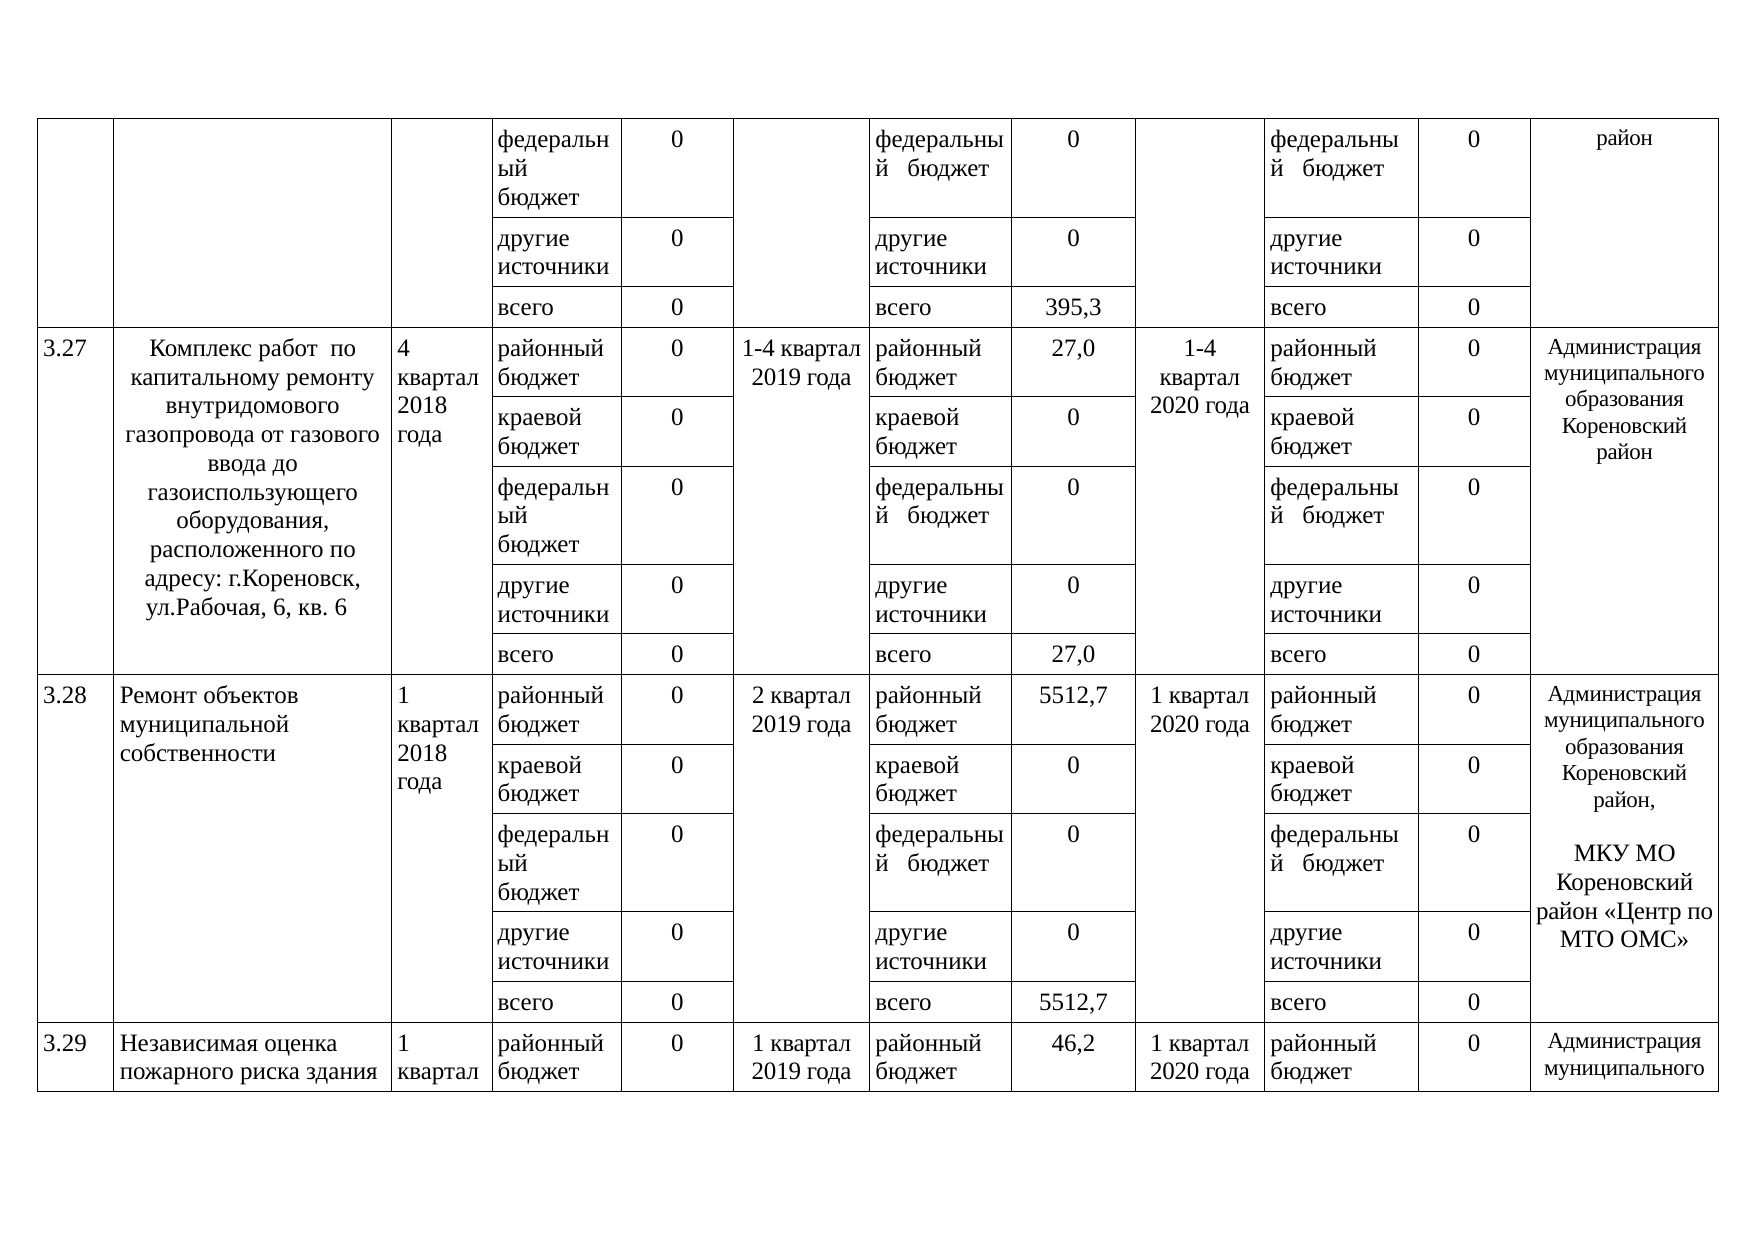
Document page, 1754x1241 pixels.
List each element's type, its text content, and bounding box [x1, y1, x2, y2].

table_cell 5512,7 [1012, 982, 1135, 1021]
table_cell 0 [1012, 565, 1135, 633]
table_cell краевой бюджет [870, 745, 1011, 813]
table_cell 0 [1419, 119, 1530, 216]
table_cell 0 [1012, 397, 1135, 466]
table_cell всего [870, 634, 1011, 674]
table_cell 0 [1012, 814, 1135, 911]
table_cell другие источники [493, 912, 621, 981]
table_cell 0 [622, 814, 733, 911]
table_cell краевой бюджет [1265, 397, 1418, 466]
table_cell районный бюджет [493, 675, 621, 743]
table_cell всего [870, 982, 1011, 1021]
table_cell районный бюджет [1265, 675, 1418, 743]
table_cell краевой бюджет [1265, 745, 1418, 813]
table_cell 27,0 [1012, 634, 1135, 674]
table_cell 0 [1419, 982, 1530, 1021]
table_cell 0 [1419, 565, 1530, 633]
table_cell [1136, 119, 1264, 327]
table_cell всего [870, 287, 1011, 327]
table_cell 0 [622, 467, 733, 564]
table_cell 0 [622, 218, 733, 286]
table_cell 0 [622, 287, 733, 327]
table_cell 0 [1012, 218, 1135, 286]
table_cell 0 [622, 745, 733, 813]
table_cell [114, 119, 391, 327]
table_cell всего [493, 634, 621, 674]
table_cell 1 квартал 2020 года [1136, 1023, 1264, 1091]
table_cell 46,2 [1012, 1023, 1135, 1091]
table_cell другие источники [870, 912, 1011, 981]
table_cell другие источники [870, 218, 1011, 286]
table_cell район [1531, 119, 1718, 327]
table_cell федеральный бюджет [1265, 467, 1418, 564]
table_cell 0 [1419, 467, 1530, 564]
table_cell федеральный бюджет [870, 467, 1011, 564]
table_cell 1 квартал 2018 года [392, 675, 492, 1021]
table_cell 0 [622, 634, 733, 674]
table_cell 1 квартал [392, 1023, 492, 1091]
table_cell 1 квартал 2019 года [734, 1023, 869, 1091]
table_cell другие источники [1265, 565, 1418, 633]
table_cell другие источники [870, 565, 1011, 633]
table_cell [392, 119, 492, 327]
table_cell федеральный бюджет [493, 467, 621, 564]
table_cell 0 [1012, 912, 1135, 981]
table_cell 0 [622, 912, 733, 981]
table_cell 1-4 квартал 2019 года [734, 328, 869, 674]
table_cell Независимая оценка пожарного риска здания [114, 1023, 391, 1091]
table_cell 0 [1012, 745, 1135, 813]
table_cell 0 [622, 119, 733, 216]
table_cell всего [493, 982, 621, 1021]
table_cell 0 [622, 1023, 733, 1091]
table_cell 0 [1419, 814, 1530, 911]
table_cell 0 [1012, 119, 1135, 216]
table_cell 0 [1419, 912, 1530, 981]
table_cell 395,3 [1012, 287, 1135, 327]
table_cell краевой бюджет [870, 397, 1011, 466]
table_cell районный бюджет [1265, 328, 1418, 396]
table_cell Комплекс работ по капитальному ремонту внутридомового газопровода от газового ввода до газоиспользующего оборудования, расположенного по адресу: г.Кореновск, ул.Рабочая, 6, кв. 6 [114, 328, 391, 674]
table_cell 0 [1419, 287, 1530, 327]
table_cell [38, 119, 113, 327]
table_cell 3.29 [38, 1023, 113, 1091]
table_cell Ремонт объектов муниципальной собственности [114, 675, 391, 1021]
table_cell 0 [1419, 397, 1530, 466]
table_cell 4 квартал 2018 года [392, 328, 492, 674]
table_cell районный бюджет [493, 328, 621, 396]
table_cell 0 [1419, 634, 1530, 674]
table_cell [734, 119, 869, 327]
table_cell федеральный бюджет [1265, 119, 1418, 216]
table_cell районный бюджет [870, 1023, 1011, 1091]
table_cell 0 [1419, 328, 1530, 396]
table_cell всего [493, 287, 621, 327]
table_cell 0 [622, 565, 733, 633]
table_cell 0 [1419, 1023, 1530, 1091]
table_cell 0 [1419, 745, 1530, 813]
table_cell районный бюджет [1265, 1023, 1418, 1091]
table_cell всего [1265, 634, 1418, 674]
table_cell 0 [1419, 218, 1530, 286]
table_cell Администрация муниципального образования Кореновский район, МКУ МО Кореновский район «Центр по МТО ОМС» [1531, 675, 1718, 1021]
table_cell всего [1265, 287, 1418, 327]
table_cell районный бюджет [870, 675, 1011, 743]
table_cell 0 [1419, 675, 1530, 743]
table_cell 3.28 [38, 675, 113, 1021]
table_cell краевой бюджет [493, 745, 621, 813]
table_cell 27,0 [1012, 328, 1135, 396]
table_cell 5512,7 [1012, 675, 1135, 743]
table_cell Администрация муниципального образования Кореновский район [1531, 328, 1718, 674]
table_cell 0 [622, 675, 733, 743]
table_cell 0 [1012, 467, 1135, 564]
table_cell районный бюджет [493, 1023, 621, 1091]
table_cell федеральный бюджет [870, 119, 1011, 216]
table_cell 2 квартал 2019 года [734, 675, 869, 1021]
table_cell 3.27 [38, 328, 113, 674]
table_cell другие источники [1265, 912, 1418, 981]
table_cell всего [1265, 982, 1418, 1021]
table_cell 1 квартал 2020 года [1136, 675, 1264, 1021]
table_cell 0 [622, 328, 733, 396]
table_cell федеральный бюджет [493, 814, 621, 911]
table_cell краевой бюджет [493, 397, 621, 466]
table_cell Администрация муниципального [1531, 1023, 1718, 1091]
table_cell федеральный бюджет [1265, 814, 1418, 911]
table_cell 1-4 квартал 2020 года [1136, 328, 1264, 674]
table_cell федеральный бюджет [870, 814, 1011, 911]
table_cell 0 [622, 982, 733, 1021]
table_cell районный бюджет [870, 328, 1011, 396]
table_cell другие источники [493, 218, 621, 286]
table_cell другие источники [1265, 218, 1418, 286]
table_cell 0 [622, 397, 733, 466]
table_cell федеральный бюджет [493, 119, 621, 216]
table_cell другие источники [493, 565, 621, 633]
